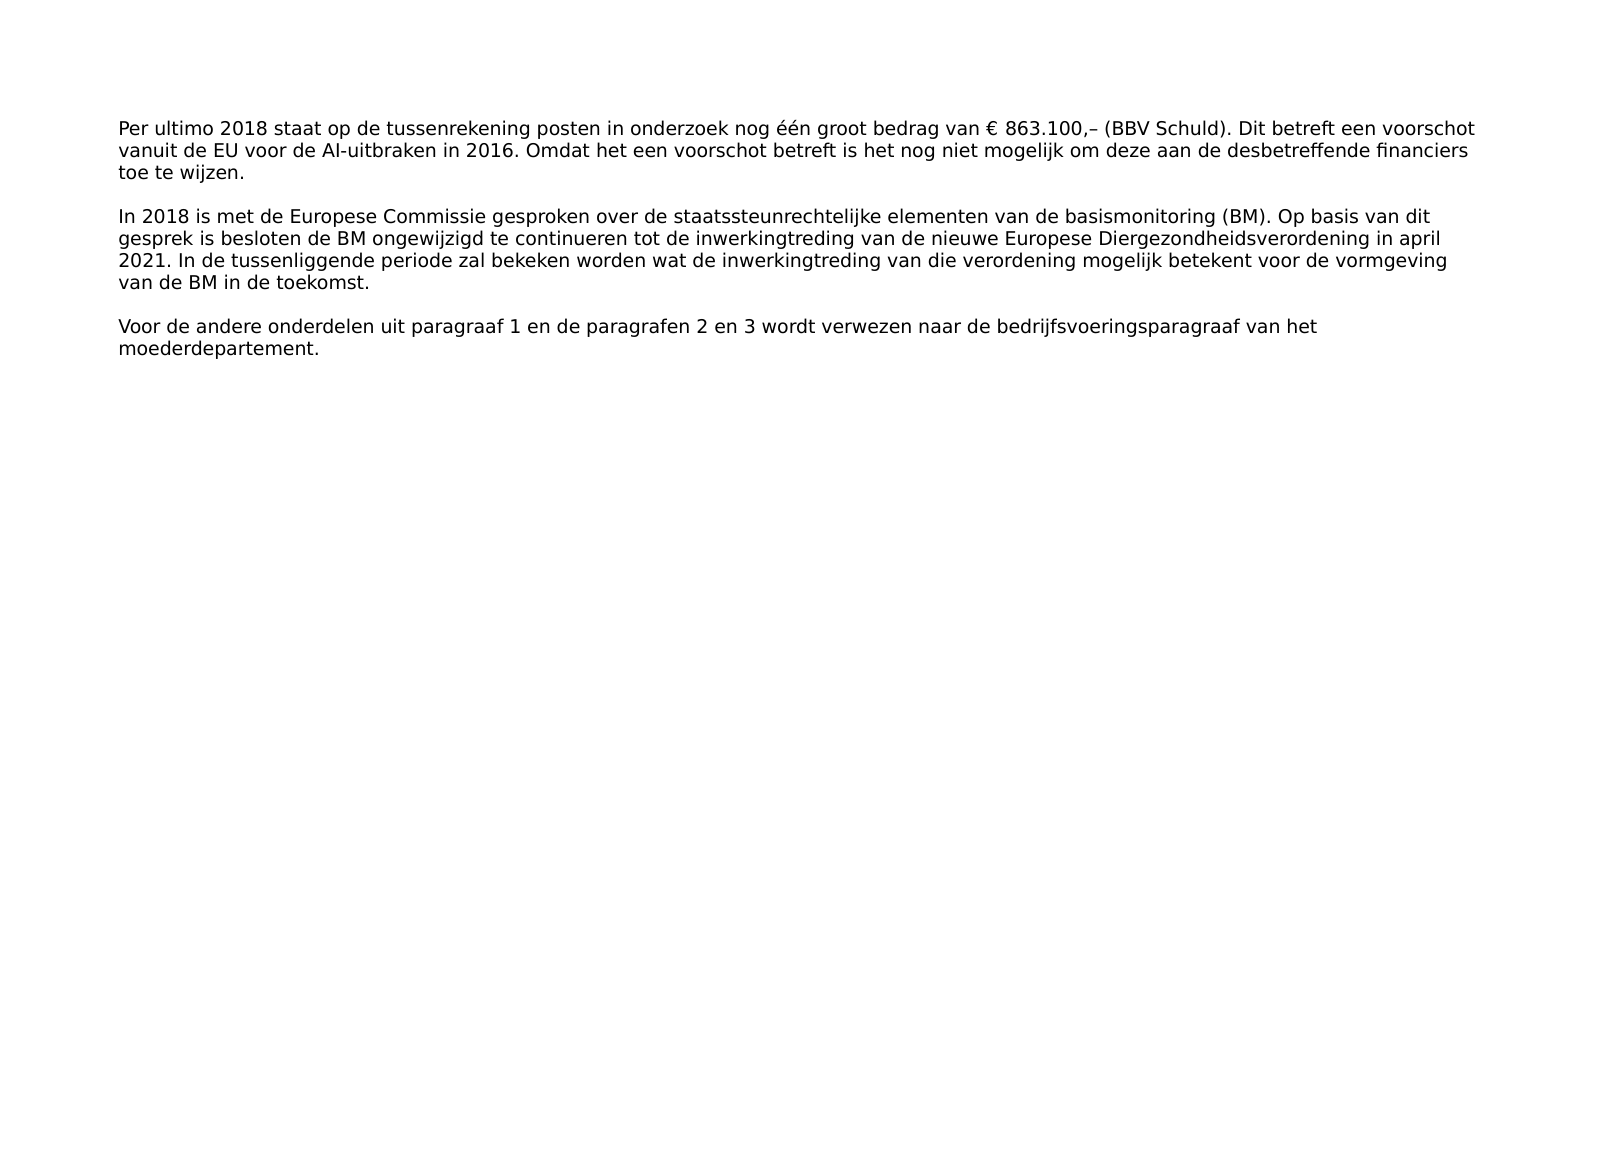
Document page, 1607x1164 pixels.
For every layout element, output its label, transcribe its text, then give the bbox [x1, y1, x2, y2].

text In 2018 is met de Europese Commissie gesproken over de staatssteunrechtelijke elementen van de basismonitoring (BM). Op basis van dit gesprek is besloten de BM ongewijzigd te continueren tot de inwerkingtreding van de nieuwe Europese Diergezondheidsverordening in april 2021. In de tussenliggende periode zal bekeken worden wat de inwerkingtreding van die verordening mogelijk betekent voor de vormgeving van de BM in de toekomst. [118, 206, 1488, 294]
text Voor de andere onderdelen uit paragraaf 1 en de paragrafen 2 en 3 wordt verwezen naar de bedrijfsvoeringsparagraaf van het moederdepartement. [118, 316, 1488, 360]
text Per ultimo 2018 staat op de tussenrekening posten in onderzoek nog één groot bedrag van € 863.100,– (BBV Schuld). Dit betreft een voorschot vanuit de EU voor de AI-uitbraken in 2016. Omdat het een voorschot betreft is het nog niet mogelijk om deze aan de desbetreffende financiers toe te wijzen. [118, 118, 1488, 184]
